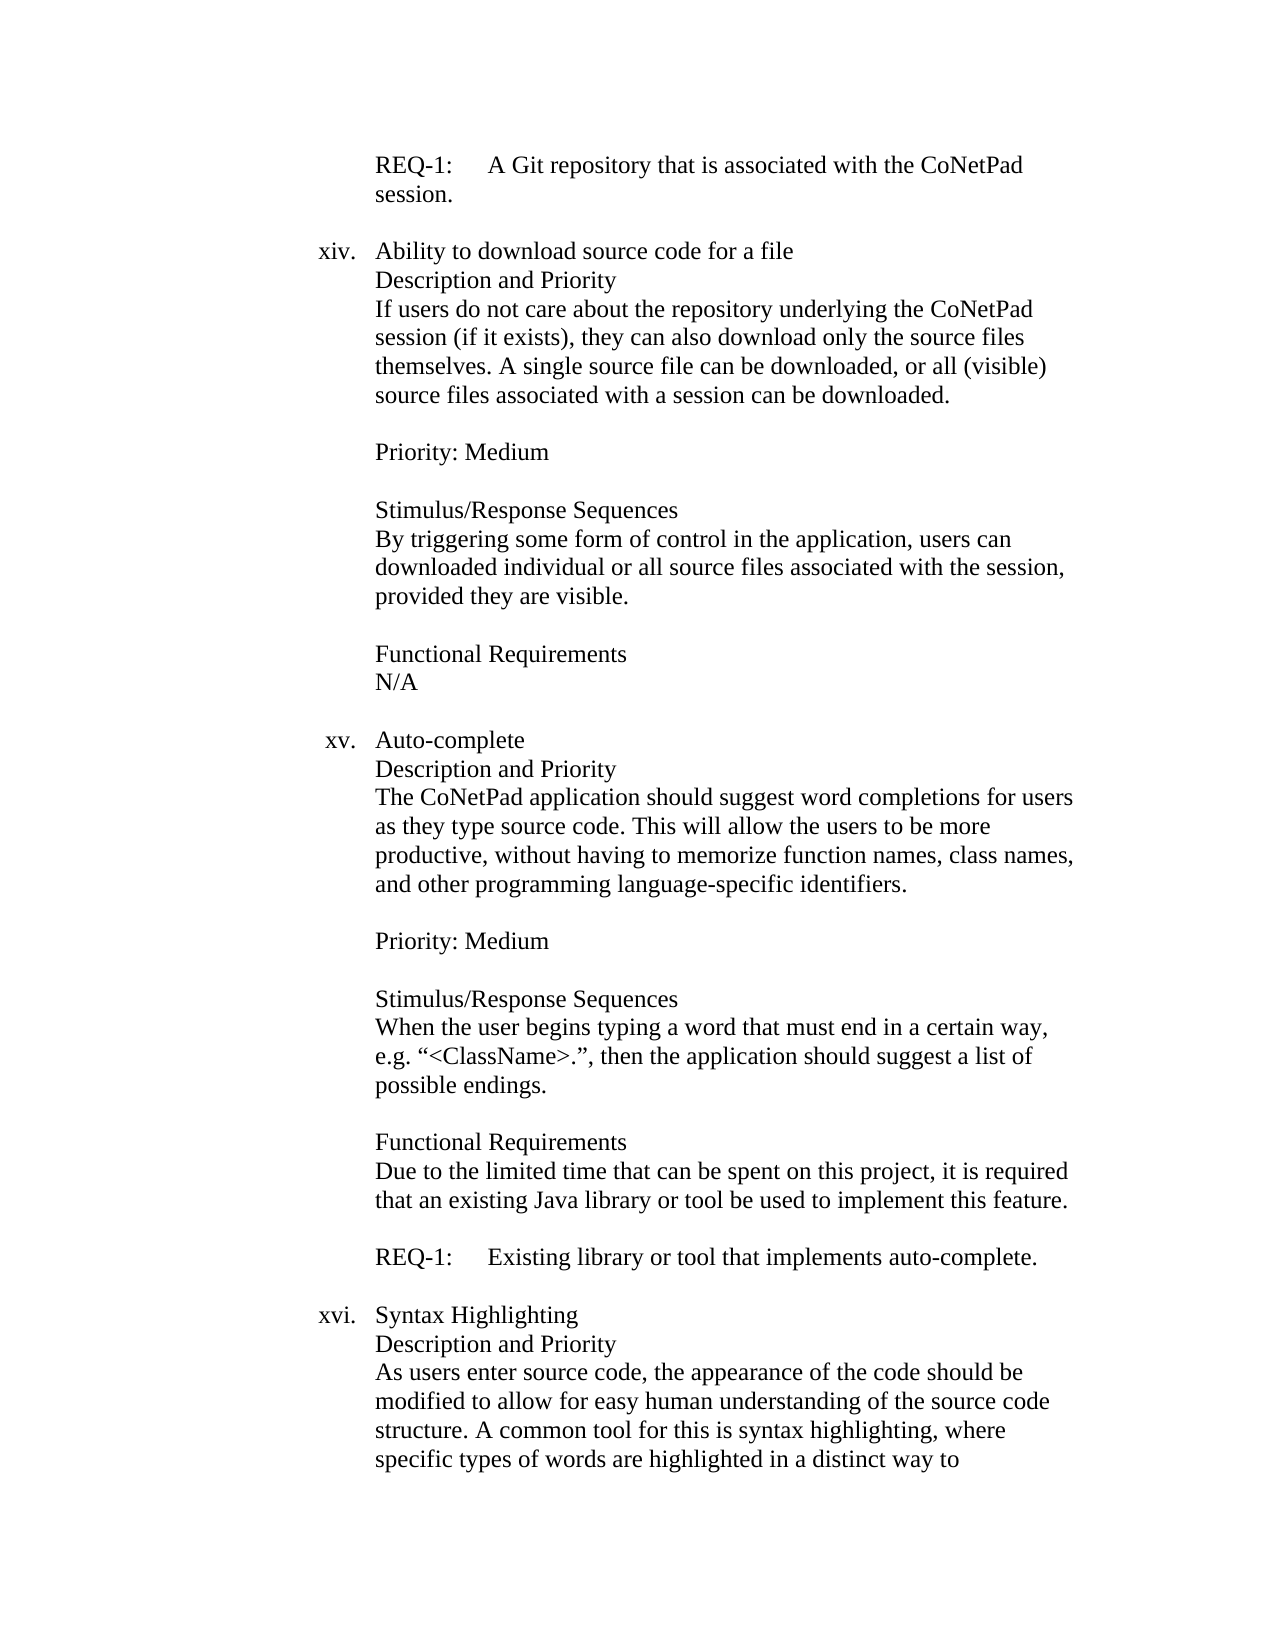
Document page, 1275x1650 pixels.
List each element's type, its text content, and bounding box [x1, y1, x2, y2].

list Description and Priority [356, 1329, 1087, 1357]
list Stimulus/Response Sequences [356, 495, 1087, 524]
list Syntax Highlighting [356, 1300, 1087, 1329]
list Stimulus/Response Sequences [356, 984, 1087, 1012]
list If users do not care about the repository underlying the CoNetPad session (if it exists), they can also download only the source files themselves. A single source file can be downloaded, or all (visible) source files associated with a session can be downloaded. [356, 294, 1087, 409]
list When the user begins typing a word that must end in a certain way, e.g. “<ClassName>.”, then the application should suggest a list of possible endings. [356, 1012, 1087, 1099]
list REQ-1: Existing library or tool that implements auto-complete. [356, 1242, 1087, 1271]
list As users enter source code, the appearance of the code should be modified to allow for easy human understanding of the source code structure. A common tool for this is syntax highlighting, where specific types of words are highlighted in a distinct way to [356, 1357, 1087, 1472]
list Priority: Medium [356, 926, 1087, 955]
list N/A [356, 667, 1087, 696]
list Auto-complete [356, 725, 1087, 754]
list By triggering some form of control in the application, users can downloaded individual or all source files associated with the session, provided they are visible. [356, 524, 1087, 610]
list Functional Requirements [356, 1127, 1087, 1156]
list Priority: Medium [356, 437, 1087, 466]
list Description and Priority [356, 265, 1087, 294]
list REQ-1: A Git repository that is associated with the CoNetPad session. [356, 150, 1087, 207]
list Functional Requirements [356, 639, 1087, 667]
list Description and Priority [356, 754, 1087, 782]
list Ability to download source code for a file [356, 236, 1087, 265]
list Due to the limited time that can be spent on this project, it is required that an existing Java library or tool be used to implement this feature. [356, 1156, 1087, 1214]
list The CoNetPad application should suggest word completions for users as they type source code. This will allow the users to be more productive, without having to memorize function names, class names, and other programming language-specific identifiers. [356, 782, 1087, 897]
